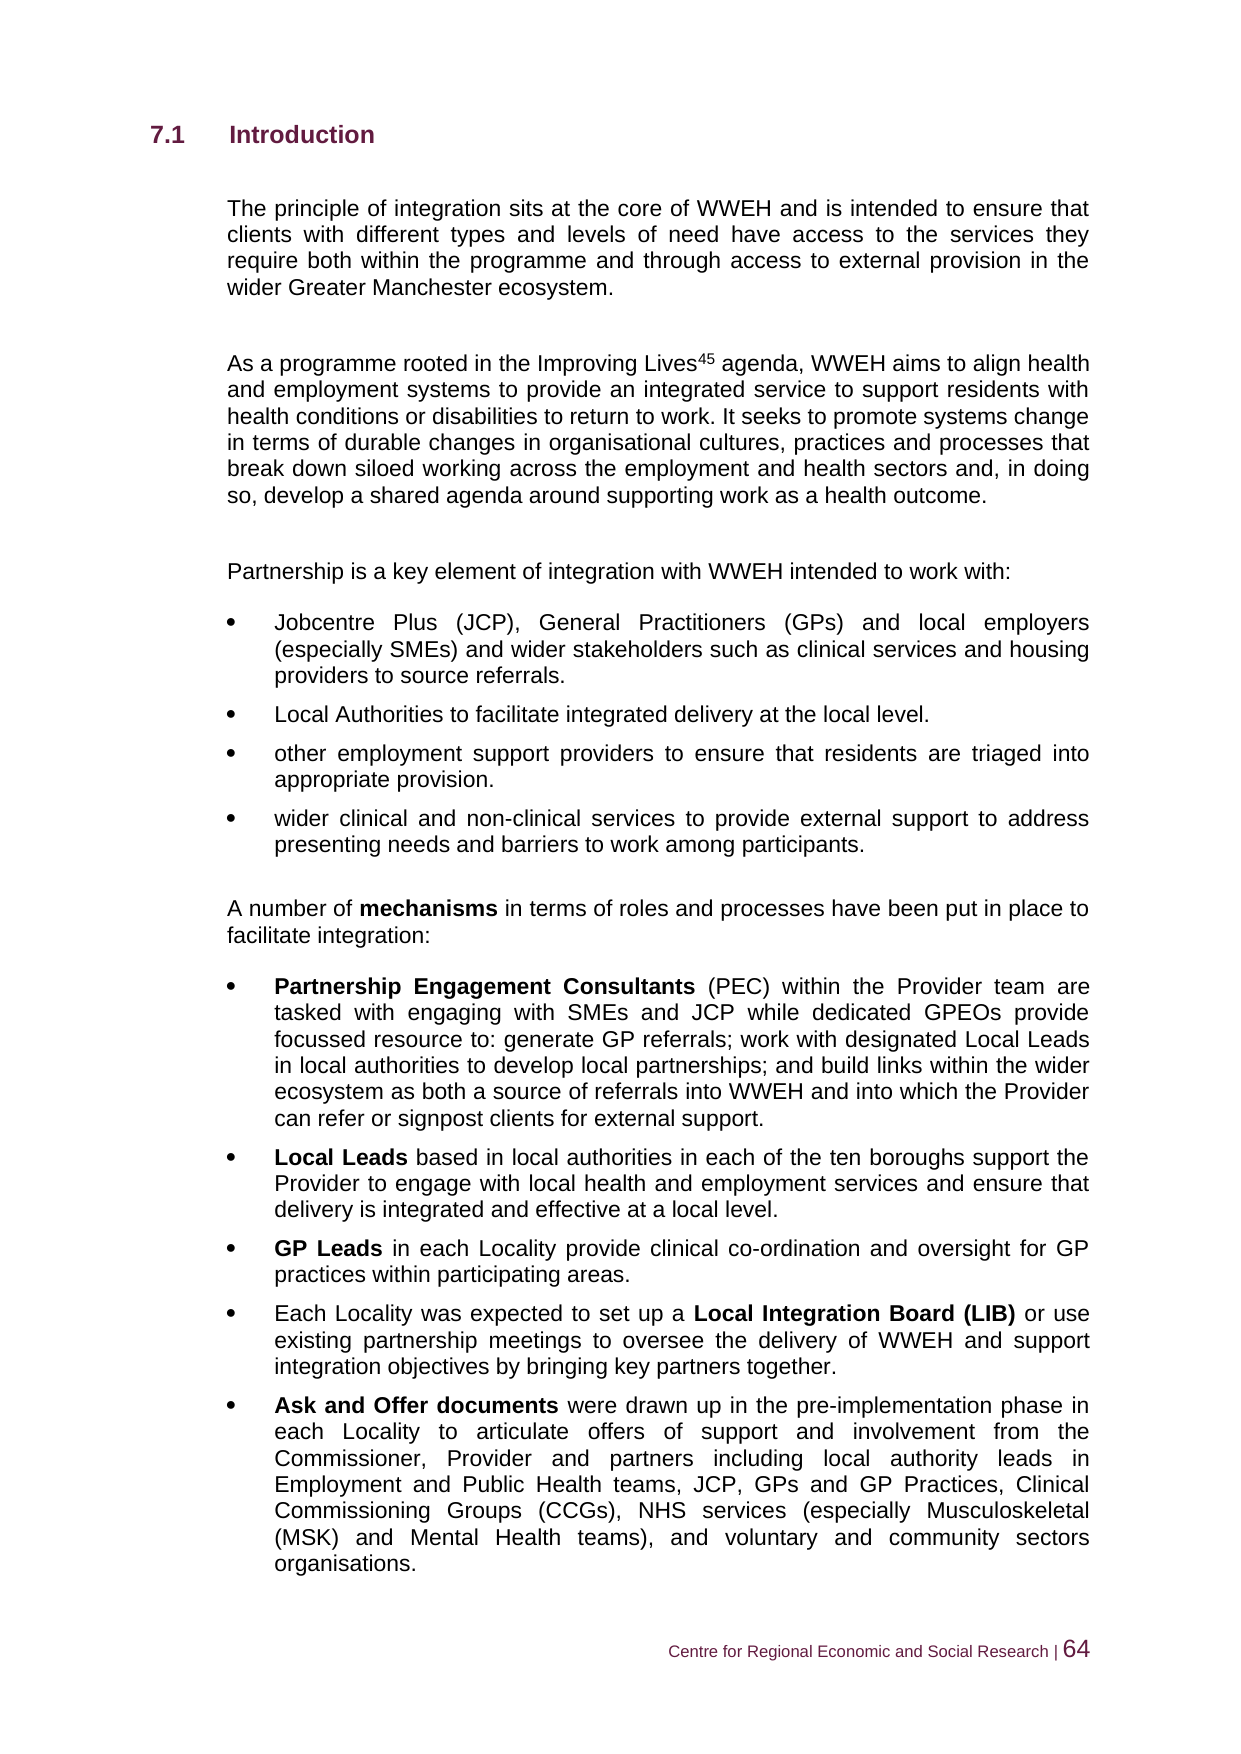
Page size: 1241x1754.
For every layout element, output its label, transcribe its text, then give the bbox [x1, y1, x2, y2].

list other employment support providers to ensure that residents are triaged into appropriate provision. [227, 740, 1090, 792]
list Local Authorities to facilitate integrated delivery at the local level. [227, 701, 1090, 727]
list GP Leads in each Locality provide clinical co-ordination and oversight for GP practices within participating areas. [227, 1235, 1090, 1288]
list Local Leads based in local authorities in each of the ten boroughs support the Provider to engage with local health and employment services and ensure that delivery is integrated and effective at a local level. [227, 1143, 1090, 1223]
list wider clinical and non-clinical services to provide external support to address presenting needs and barriers to work among participants. [227, 805, 1090, 858]
list Each Locality was expected to set up a Local Integration Board (LIB) or use existing partnership meetings to oversee the delivery of WWEH and support integration objectives by bringing key partners together. [227, 1300, 1090, 1379]
text A number of mechanisms in terms of roles and processes have been put in place to facilitate integration: [227, 895, 1090, 948]
list Jobcentre Plus (JCP), General Practitioners (GPs) and local employers (especially SMEs) and wider stakeholders such as clinical services and housing providers to source referrals. [227, 609, 1090, 688]
list Partnership Engagement Consultants (PEC) within the Provider team are tasked with engaging with SMEs and JCP while dedicated GPEOs provide focussed resource to: generate GP referrals; work with designated Local Leads in local authorities to develop local partnerships; and build links within the wider ecosystem as both a source of referrals into WWEH and into which the Provider can refer or signpost clients for external support. [227, 973, 1090, 1131]
subtitle Introduction [150, 120, 1090, 149]
text Partnership is a key element of integration with WWEH intended to work with: [227, 558, 1090, 584]
text The principle of integration sits at the core of WWEH and is intended to ensure that clients with different types and levels of need have access to the services they require both within the programme and through access to external provision in the wider Greater Manchester ecosystem. [227, 194, 1090, 300]
list Ask and Offer documents were drawn up in the pre-implementation phase in each Locality to articulate offers of support and involvement from the Commissioner, Provider and partners including local authority leads in Employment and Public Health teams, JCP, GPs and GP Practices, Clinical Commissioning Groups (CCGs), NHS services (especially Musculoskeletal (MSK) and Mental Health teams), and voluntary and community sectors organisations. [227, 1392, 1090, 1576]
text As a programme rooted in the Improving Lives agenda, WWEH aims to align health and employment systems to provide an integrated service to support residents with health conditions or disabilities to return to work. It seeks to promote systems change in terms of durable changes in organisational cultures, practices and processes that break down siloed working across the employment and health sectors and, in doing so, develop a shared agenda around supporting work as a health outcome. [227, 350, 1090, 508]
